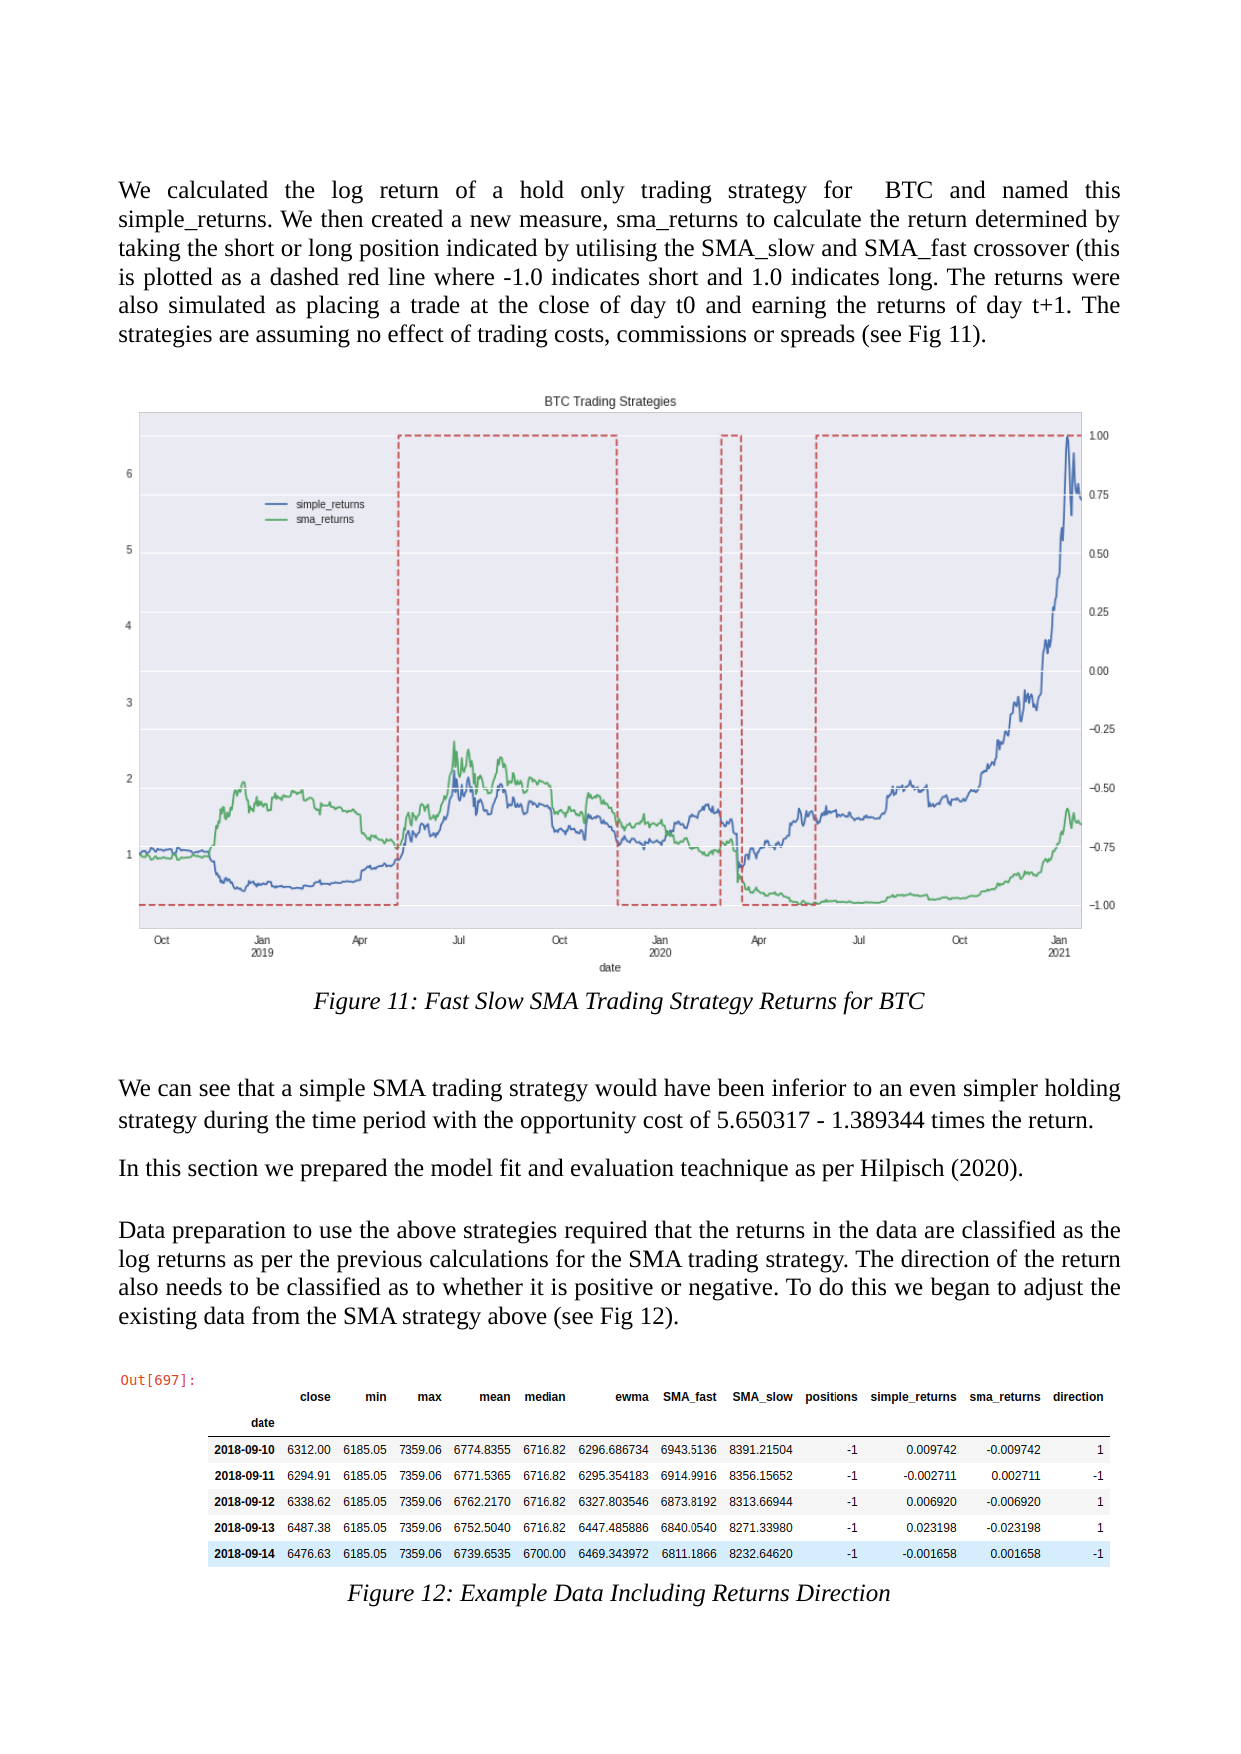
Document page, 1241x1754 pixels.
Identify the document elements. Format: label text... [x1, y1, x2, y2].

text Data preparation to use the above strategies required that the returns in the data are classified as the log returns as per the previous calculations for the SMA trading strategy. The direction of the return also needs to be classified as to whether it is positive or negative. To do this we began to adjust the existing data from the SMA strategy above (see Fig 12). [118, 1215, 1122, 1330]
text We can see that a simple SMA trading strategy would have been inferior to an even simpler holding strategy during the time period with the opportunity cost of 5.650317 - 1.389344 times the return. [118, 1073, 1122, 1134]
picture [118, 1371, 1123, 1573]
text Figure 11: Fast Slow SMA Trading Strategy Returns for BTC [118, 981, 1122, 1015]
text Figure 12: Example Data Including Returns Direction [118, 1573, 1122, 1607]
text In this section we prepared the model fit and evaluation teachnique as per Hilpisch (2020). [118, 1153, 1122, 1182]
picture [118, 389, 1123, 981]
text We calculated the log return of a hold only trading strategy for BTC and named this simple_returns. We then created a new measure, sma_returns to calculate the return determined by taking the short or long position indicated by utilising the SMA_slow and SMA_fast crossover (this is plotted as a dashed red line where -1.0 indicates short and 1.0 indicates long. The returns were also simulated as placing a trade at the close of day t0 and earning the returns of day t+1. The strategies are assuming no effect of trading costs, commissions or spreads (see Fig 11). [118, 176, 1122, 348]
